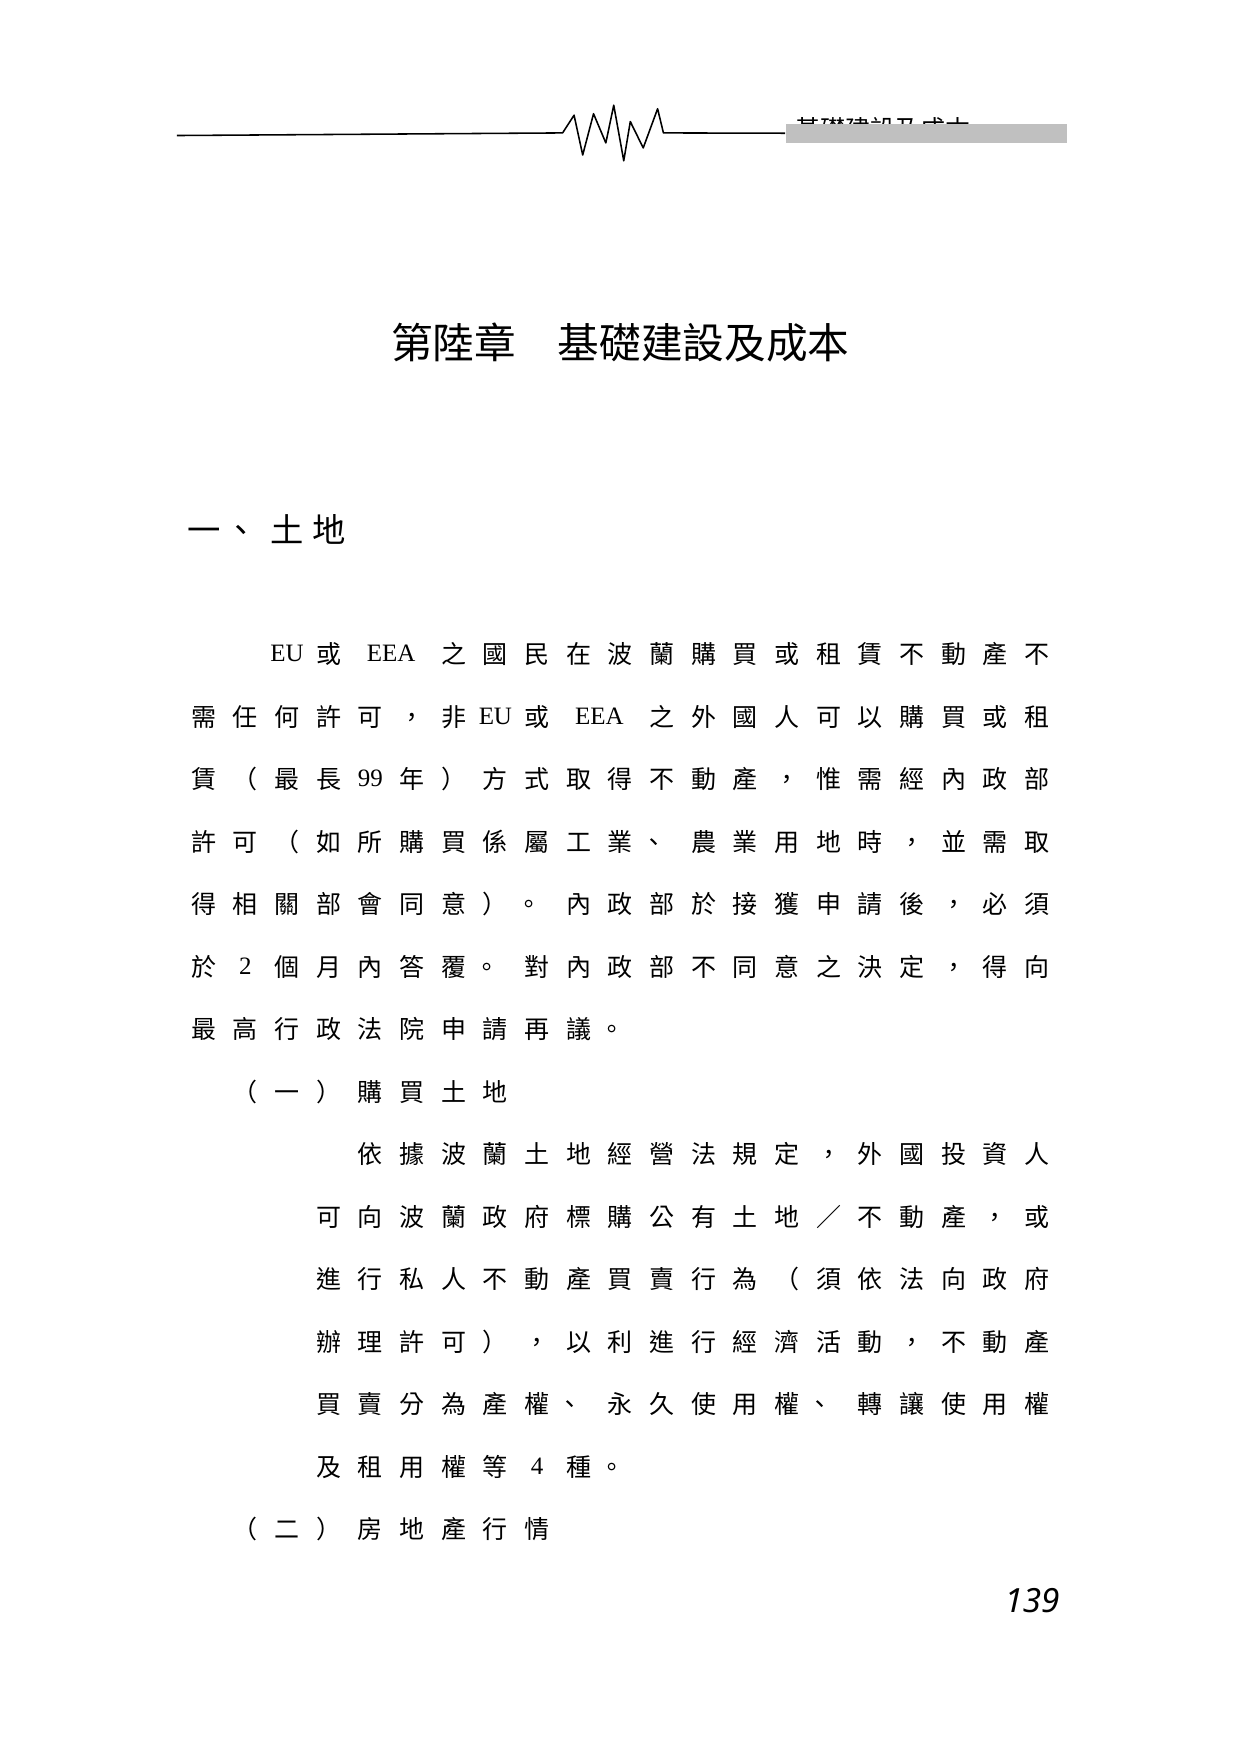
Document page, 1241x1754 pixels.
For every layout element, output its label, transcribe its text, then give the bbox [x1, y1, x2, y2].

text （二）房地產行情 [207, 1486, 1058, 1549]
text 一、土地 [183, 486, 1058, 549]
text EU或EEA之國民在波蘭購買或租賃不動產不需任何許可，非EU或EEA之外國人可以購買或租賃（最長99年）方式取得不動產，惟需經內政部許可（如所購買係屬工業、農業用地時，並需取得相關部會同意）。內政部於接獲申請後，必須於2個月內答覆。對內政部不同意之決定，得向最高行政法院申請再議。 [183, 611, 1058, 1049]
text 第陸章 基礎建設及成本 [183, 299, 1058, 361]
text 依據波蘭土地經營法規定，外國投資人可向波蘭政府標購公有土地／不動產，或進行私人不動產買賣行為（須依法向政府辦理許可），以利進行經濟活動，不動產買賣分為產權、永久使用權、轉讓使用權及租用權等4種。 [281, 1111, 1058, 1486]
text （一）購買土地 [207, 1049, 1058, 1111]
